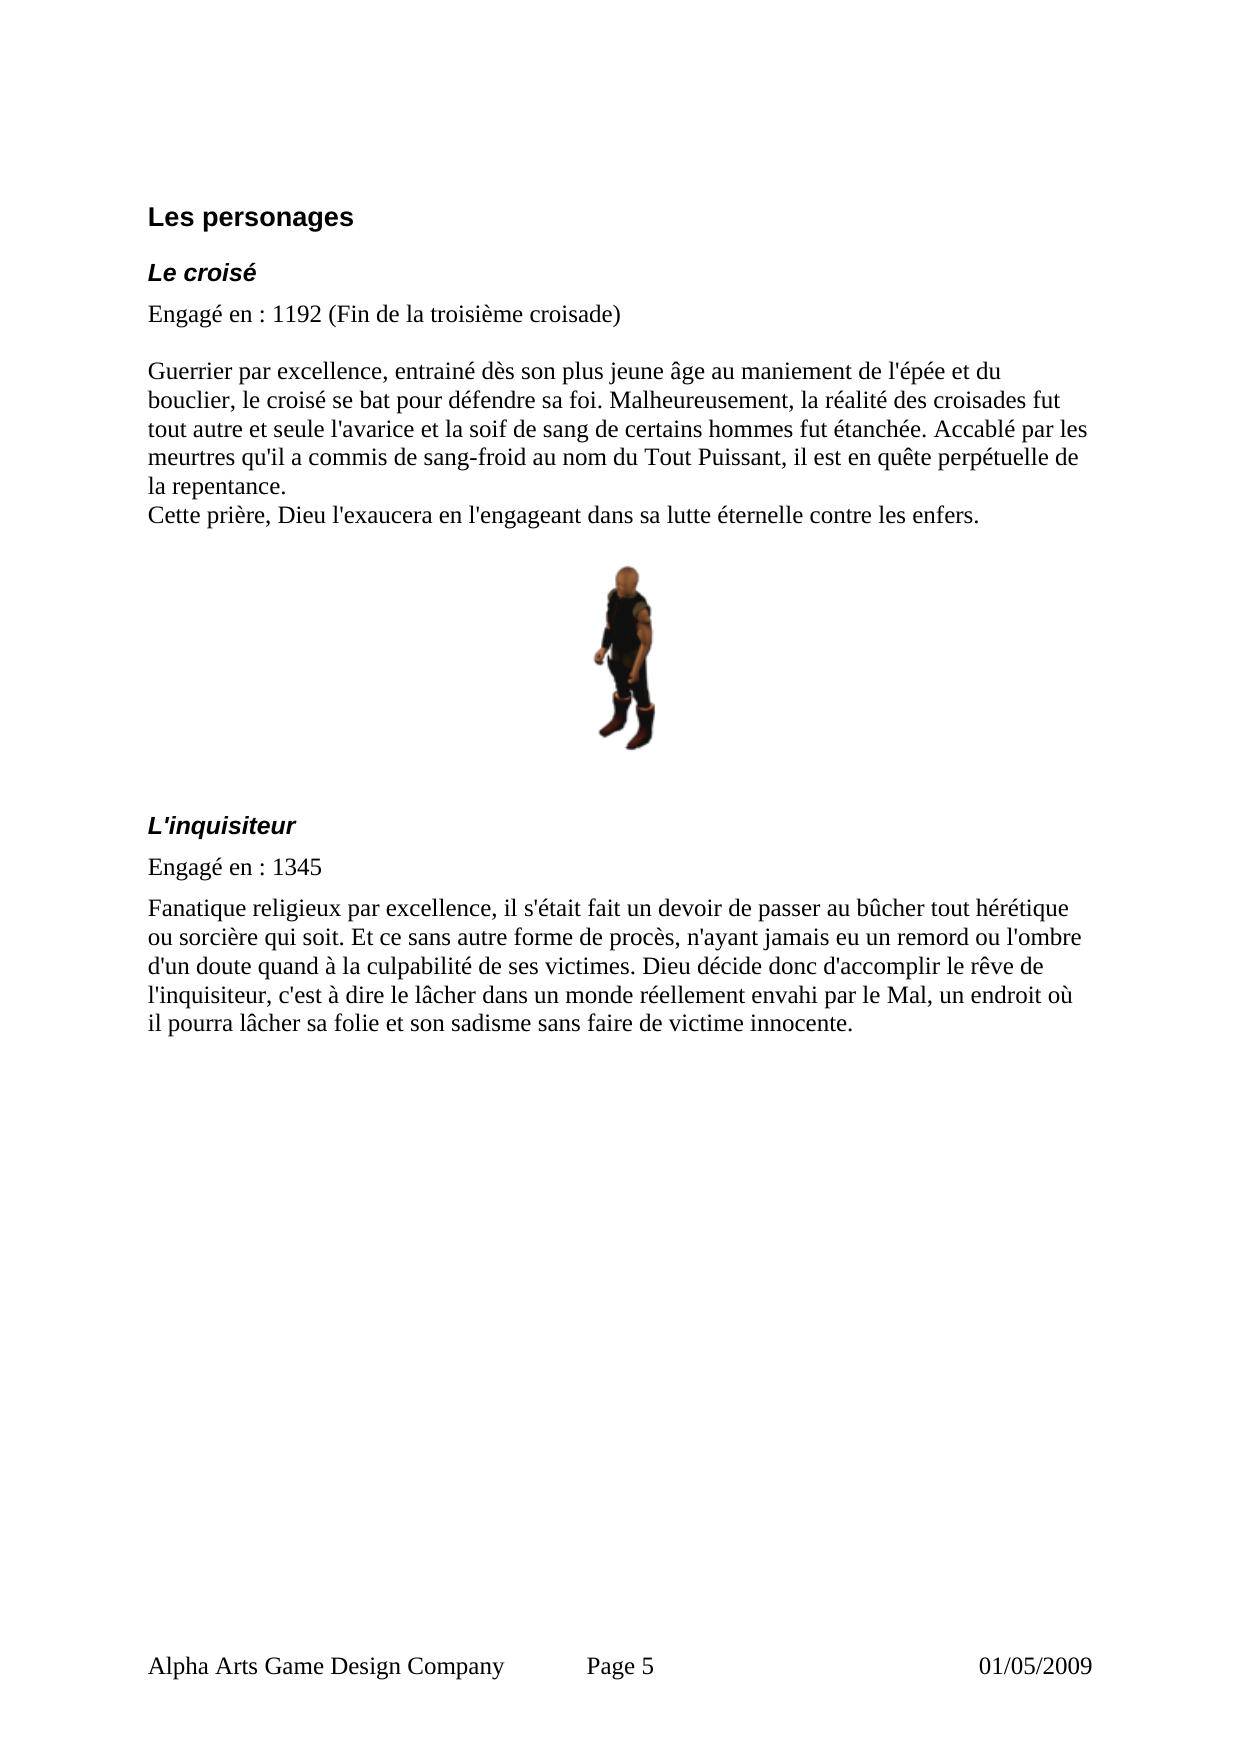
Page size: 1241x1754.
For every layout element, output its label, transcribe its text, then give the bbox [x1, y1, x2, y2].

subtitle L'inquisiteur [148, 811, 1092, 840]
subtitle Le croisé [148, 258, 1092, 286]
text Engagé en : 1345 [148, 852, 1092, 881]
text Engagé en : 1192 (Fin de la troisième croisade) Guerrier par excellence, entrainé dès son plus jeune âge au maniement de l'épée et du bouclier, le croisé se bat pour défendre sa foi. Malheureusement, la réalité des croisades fut tout autre et seule l'avarice et la soif de sang de certains hommes fut étanchée. Accablé par les meurtres qu'il a commis de sang-froid au nom du Tout Puissant, il est en quête perpétuelle de la repentance. Cette prière, Dieu l'exaucera en l'engageant dans sa lutte éternelle contre les enfers. [148, 299, 1092, 557]
subtitle Les personages [148, 201, 1092, 233]
picture [520, 557, 720, 758]
text Fanatique religieux par excellence, il s'était fait un devoir de passer au bûcher tout hérétique ou sorcière qui soit. Et ce sans autre forme de procès, n'ayant jamais eu un remord ou l'ombre d'un doute quand à la culpabilité de ses victimes. Dieu décide donc d'accomplir le rêve de l'inquisiteur, c'est à dire le lâcher dans un monde réellement envahi par le Mal, un endroit où il pourra lâcher sa folie et son sadisme sans faire de victime innocente. [148, 893, 1092, 1037]
